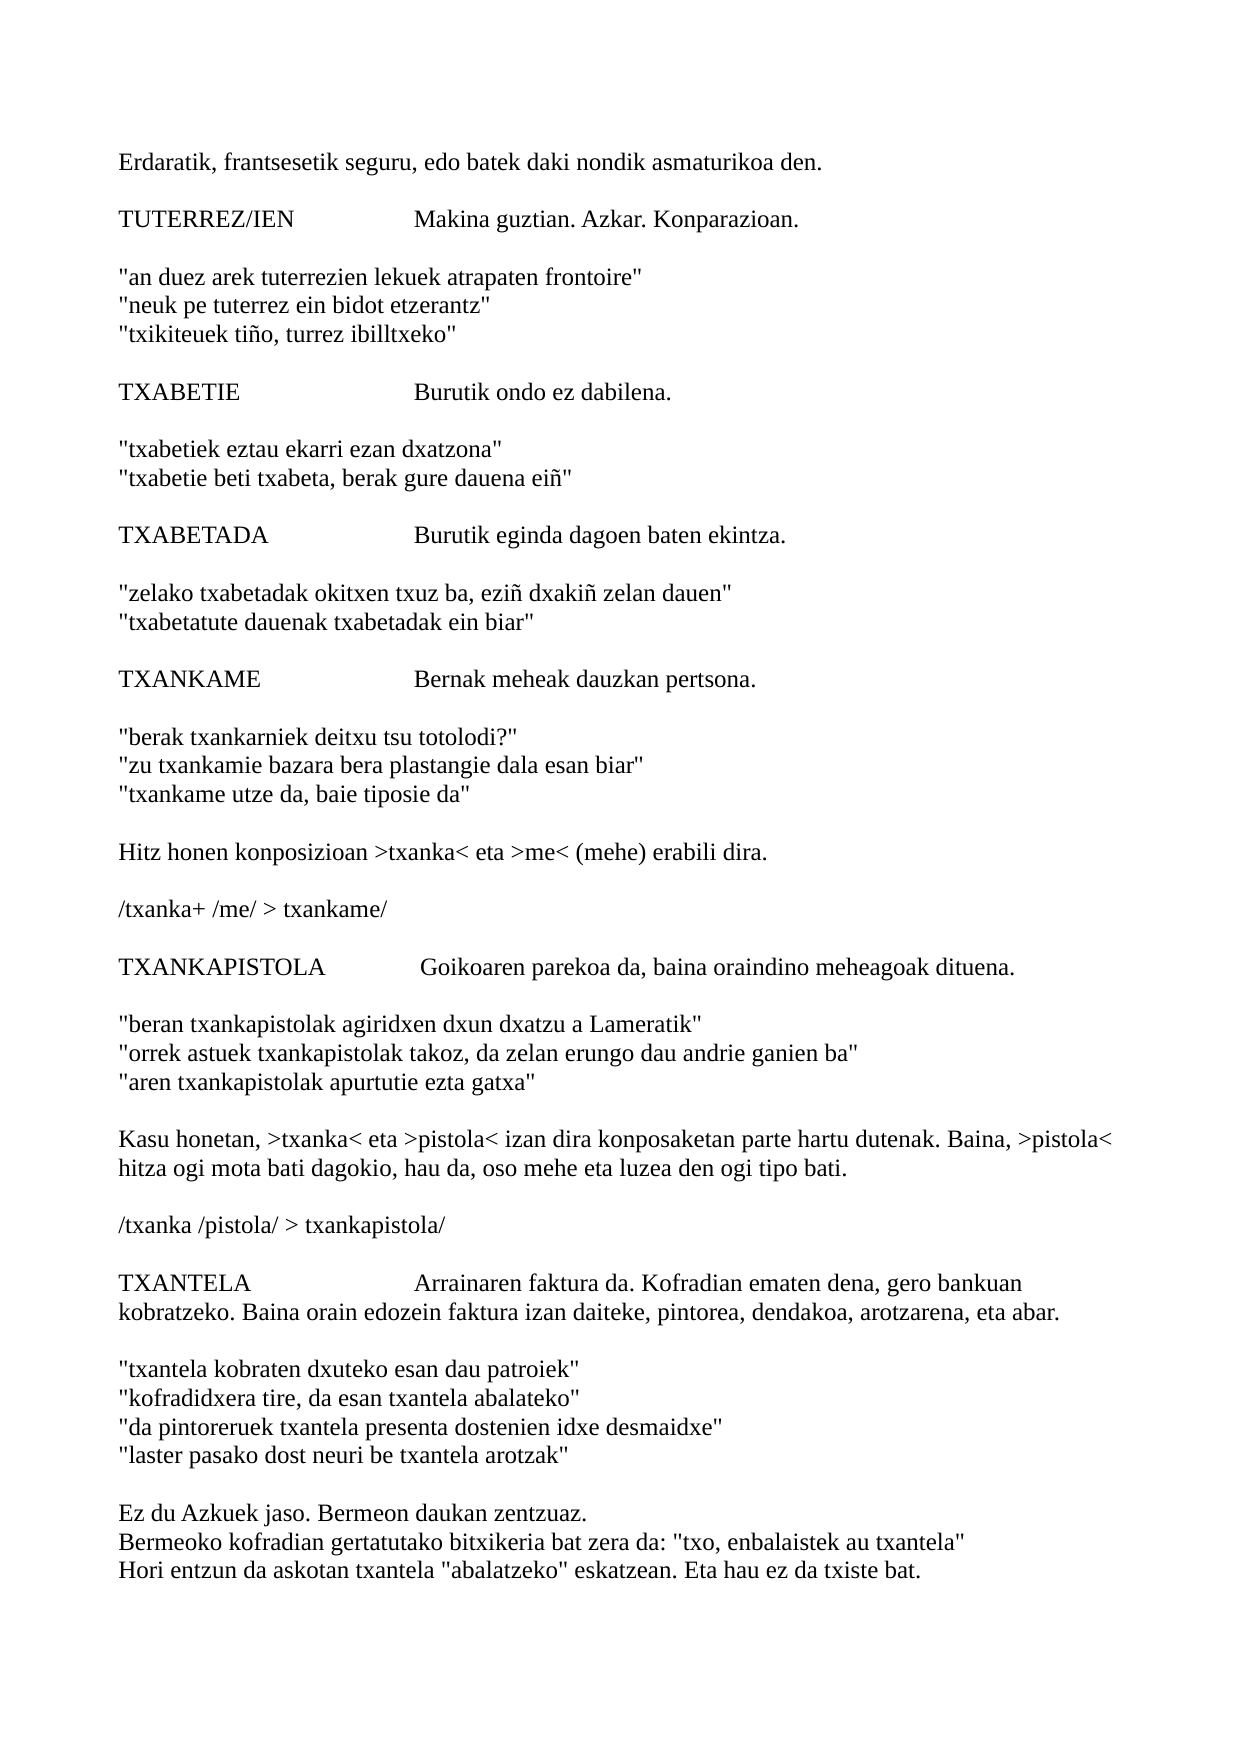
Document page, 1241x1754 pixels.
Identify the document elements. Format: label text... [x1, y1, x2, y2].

text Hori entzun da askotan txantela "abalatzeko" eskatzean. Eta hau ez da txiste bat. [118, 1556, 1122, 1584]
text "txabetatute dauenak txabetadak ein biar" [118, 607, 1122, 636]
text "orrek astuek txankapistolak takoz, da zelan erungo dau andrie ganien ba" [118, 1038, 1122, 1067]
text Ez du Azkuek jaso. Bermeon daukan zentzuaz. [118, 1498, 1122, 1527]
text /txanka+ /me/ > txankame/ [118, 894, 1122, 923]
text "txikiteuek tiño, turrez ibilltxeko" [118, 319, 1122, 348]
text "zelako txabetadak okitxen txuz ba, eziñ dxakiñ zelan dauen" [118, 578, 1122, 607]
text /txanka /pistola/ > txankapistola/ [118, 1211, 1122, 1239]
text "aren txankapistolak apurtutie ezta gatxa" [118, 1067, 1122, 1096]
text TXANTELA Arrainaren faktura da. Kofradian ematen dena, gero bankuan kobratzeko. Baina orain edozein faktura izan daiteke, pintorea, dendakoa, arotzarena, eta abar. [118, 1268, 1122, 1326]
text TXANKAPISTOLA Goikoaren parekoa da, baina oraindino meheagoak dituena. [118, 952, 1122, 981]
text "txabetiek eztau ekarri ezan dxatzona" [118, 434, 1122, 463]
text TXANKAME Bernak meheak dauzkan pertsona. [118, 664, 1122, 693]
text "beran txankapistolak agiridxen dxun dxatzu a Lameratik" [118, 1009, 1122, 1038]
text "txabetie beti txabeta, berak gure dauena eiñ" [118, 463, 1122, 492]
text "txankame utze da, baie tiposie da" [118, 779, 1122, 808]
text "neuk pe tuterrez ein bidot etzerantz" [118, 291, 1122, 319]
text TXABETADA Burutik eginda dagoen baten ekintza. [118, 521, 1122, 549]
text "berak txankarniek deitxu tsu totolodi?" [118, 722, 1122, 751]
text "laster pasako dost neuri be txantela arotzak" [118, 1441, 1122, 1469]
text "txantela kobraten dxuteko esan dau patroiek" [118, 1354, 1122, 1383]
text Bermeoko kofradian gertatutako bitxikeria bat zera da: "txo, enbalaistek au txantela" [118, 1527, 1122, 1556]
text TXABETIE Burutik ondo ez dabilena. [118, 377, 1122, 406]
text "an duez arek tuterrezien lekuek atrapaten frontoire" [118, 262, 1122, 291]
text "zu txankamie bazara bera plastangie dala esan biar'' [118, 751, 1122, 779]
text Kasu honetan, >txanka< eta >pistola< izan dira konposaketan parte hartu dutenak. Baina, >pistola< hitza ogi mota bati dagokio, hau da, oso mehe eta luzea den ogi tipo bati. [118, 1124, 1122, 1182]
text Erdaratik, frantsesetik seguru, edo batek daki nondik asmaturikoa den. [118, 147, 1122, 176]
text "kofradidxera tire, da esan txantela abalateko" [118, 1383, 1122, 1412]
text TUTERREZ/IEN Makina guztian. Azkar. Konparazioan. [118, 204, 1122, 233]
text "da pintoreruek txantela presenta dostenien idxe desmaidxe" [118, 1412, 1122, 1441]
text Hitz honen konposizioan >txanka< eta >me< (mehe) erabili dira. [118, 837, 1122, 866]
